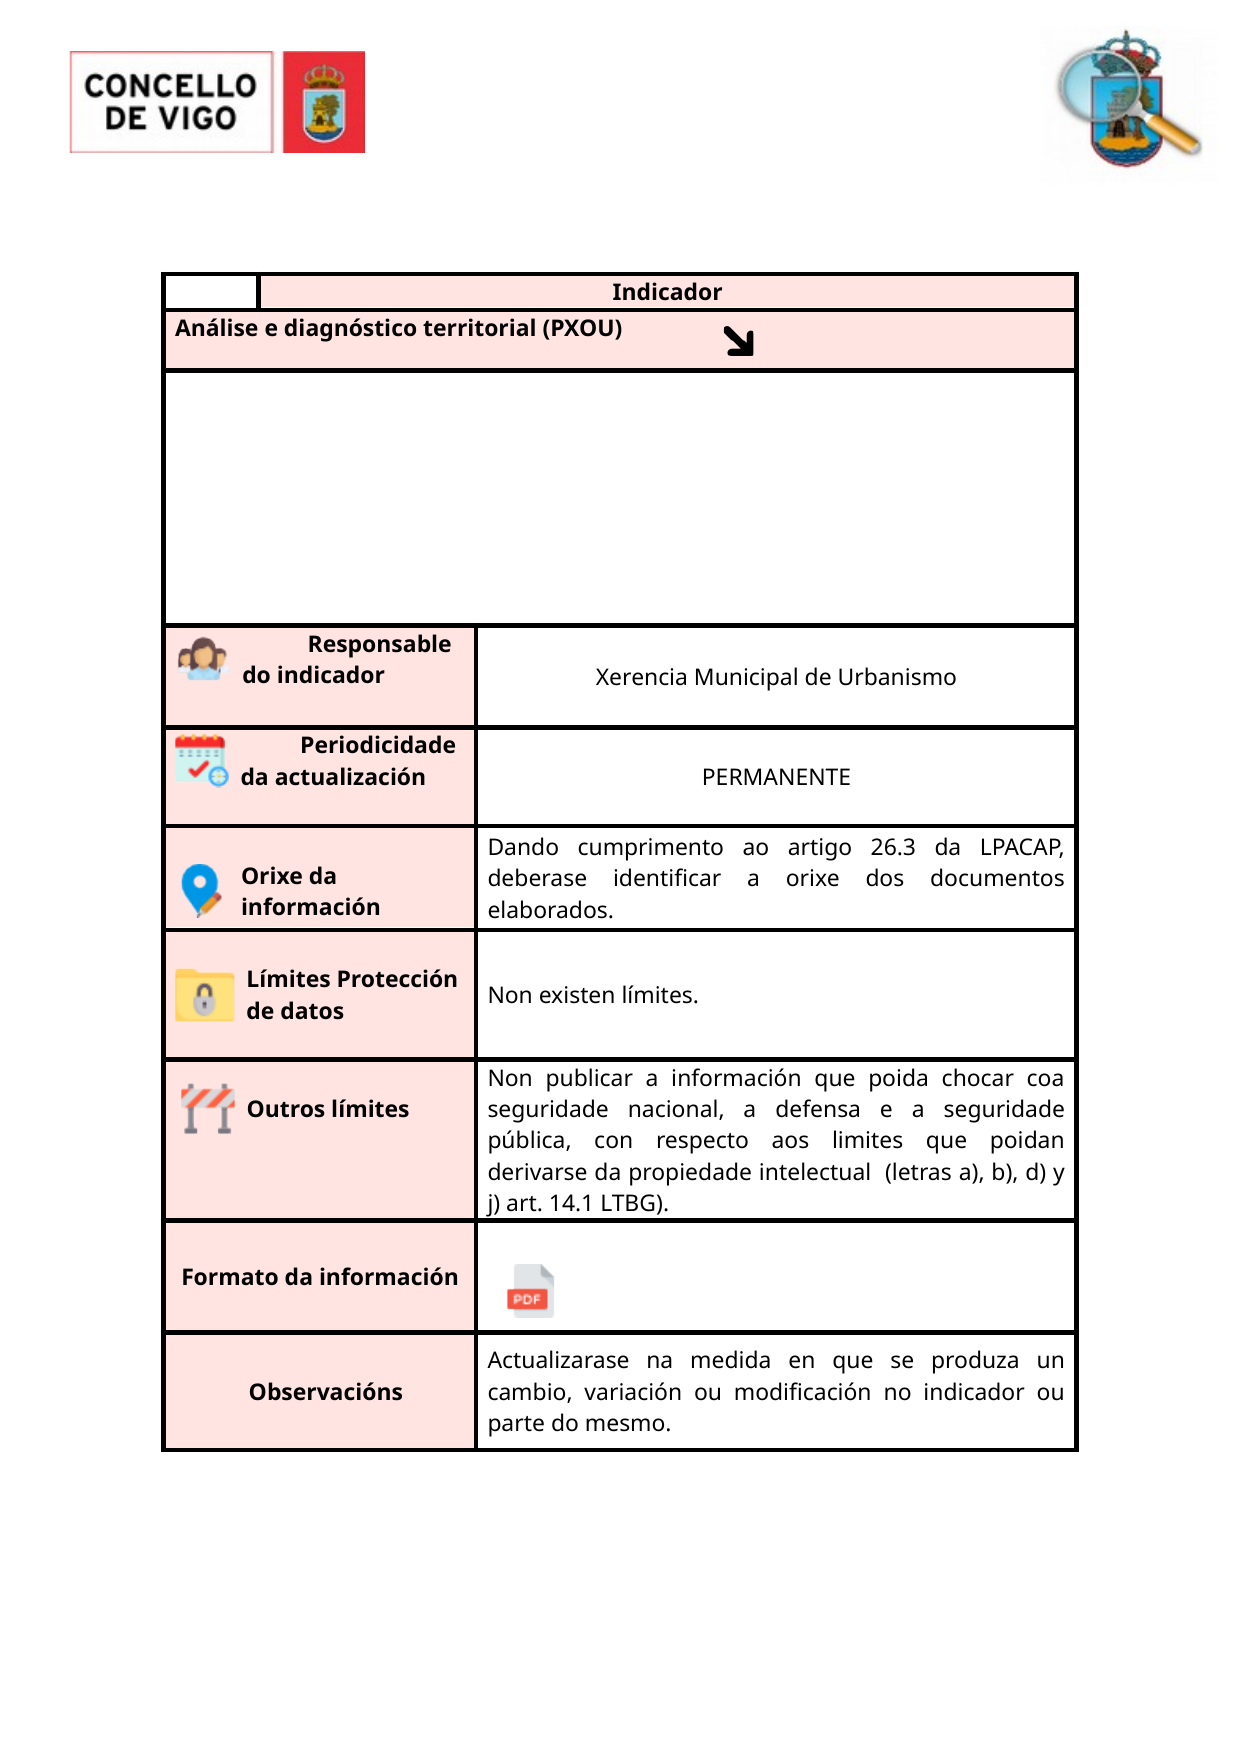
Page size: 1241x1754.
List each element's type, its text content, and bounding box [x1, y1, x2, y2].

table_cell Dando cumprimento ao artigo 26.3 da LPACAP, deberase identificar a orixe dos documentos elaborados. [478, 828, 1074, 927]
picture [177, 632, 231, 686]
table_header [166, 276, 256, 307]
table_cell Actualizarase na medida en que se produza un cambio, variación ou modificación no indicador ou parte do mesmo. [478, 1335, 1074, 1448]
table_cell [166, 373, 1074, 623]
picture [193, 876, 207, 888]
table_cell Non existen límites. [478, 932, 1074, 1057]
table_cell Observacións [166, 1335, 474, 1448]
table_cell Xerencia Municipal de Urbanismo [478, 628, 1074, 725]
picture [504, 1264, 558, 1318]
picture [69, 51, 365, 153]
table_cell Responsable do indicador [166, 628, 474, 725]
table_cell Orixe da información [166, 828, 474, 927]
picture [175, 864, 229, 918]
table_cell Formato da información [166, 1223, 474, 1330]
table_cell Outros límites [166, 1062, 474, 1218]
picture [1040, 26, 1218, 186]
table_cell Periodicidade da actualización [166, 730, 474, 824]
table_header Indicador [261, 276, 1074, 307]
table_cell Non publicar a información que poida chocar coa seguridade nacional, a defensa e a seguridade pública, con respecto aos limites que poidan derivarse da propiedade intelectual (letras a), b), d) y j) art. 14.1 LTBG). [478, 1062, 1074, 1218]
table_cell PERMANENTE [478, 730, 1074, 824]
picture [181, 1082, 235, 1136]
table_cell Análise e diagnóstico territorial (PXOU) [166, 312, 1074, 368]
picture [175, 966, 235, 1026]
picture [723, 326, 754, 356]
table_cell Límites Protección de datos [166, 932, 474, 1057]
picture [175, 734, 229, 788]
table_cell [478, 1223, 1074, 1330]
